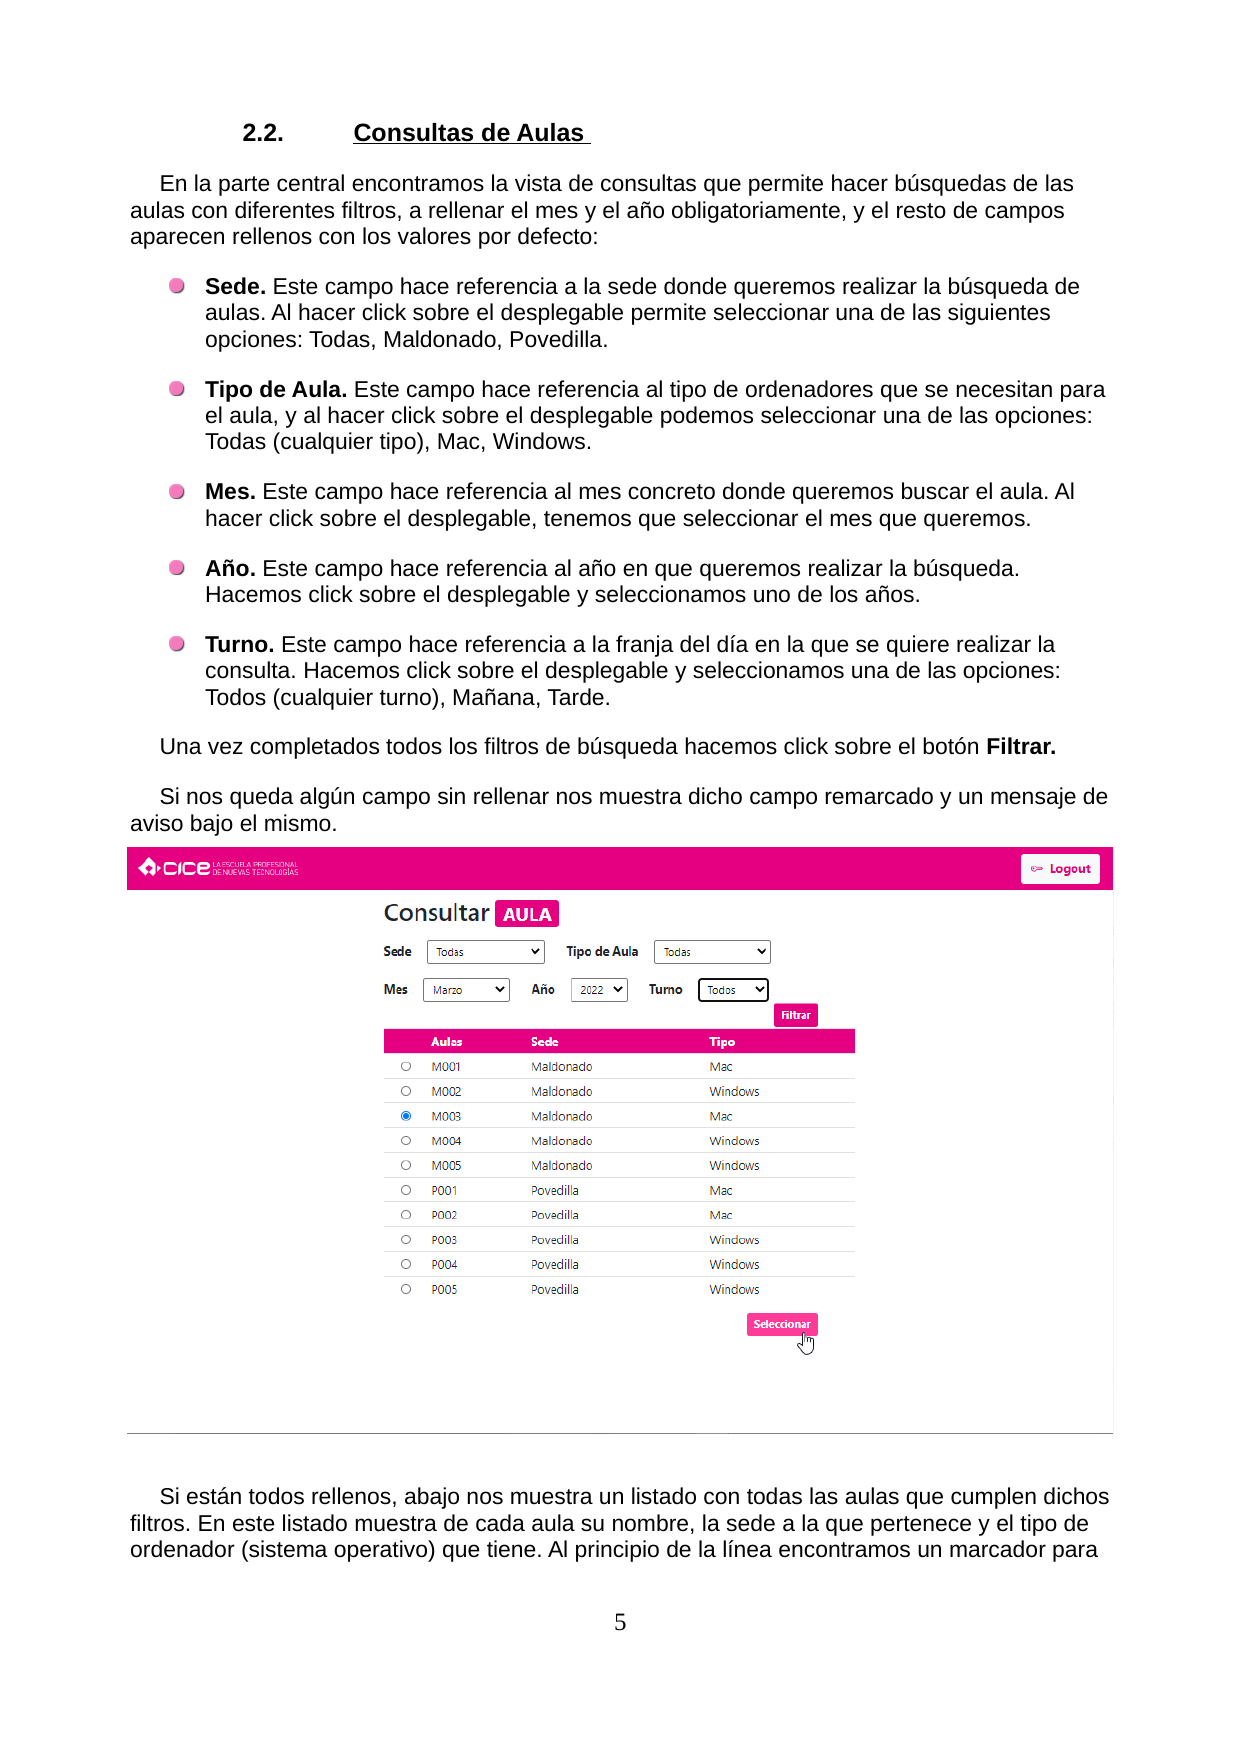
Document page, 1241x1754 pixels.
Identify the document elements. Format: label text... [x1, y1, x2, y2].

picture [168, 380, 186, 397]
picture [168, 559, 186, 576]
picture [168, 635, 186, 653]
list Sede. Este campo hace referencia a la sede donde queremos realizar la búsqueda de aulas. Al hacer click sobre el desplegable permite seleccionar una de las siguientes opciones: Todas, Maldonado, Povedilla. [167, 273, 1122, 352]
text Una vez completados todos los filtros de búsqueda hacemos click sobre el botón Filtrar. [130, 733, 1116, 760]
picture [127, 847, 1114, 1434]
list Año. Este campo hace referencia al año en que queremos realizar la búsqueda. Hacemos click sobre el desplegable y seleccionamos uno de los años. [167, 554, 1122, 607]
list Turno. Este campo hace referencia a la franja del día en la que se quiere realizar la consulta. Hacemos click sobre el desplegable y seleccionamos una de las opciones: Todos (cualquier turno), Mañana, Tarde. [167, 631, 1122, 710]
text En la parte central encontramos la vista de consultas que permite hacer búsquedas de las aulas con diferentes filtros, a rellenar el mes y el año obligatoriamente, y el resto de campos aparecen rellenos con los valores por defecto: [130, 170, 1116, 249]
list Consultas de Aulas [242, 118, 1122, 147]
list Tipo de Aula. Este campo hace referencia al tipo de ordenadores que se necesitan para el aula, y al hacer click sobre el desplegable podemos seleccionar una de las opciones: Todas (cualquier tipo), Mac, Windows. [167, 376, 1122, 455]
picture [168, 277, 186, 295]
list Mes. Este campo hace referencia al mes concreto donde queremos buscar el aula. Al hacer click sobre el desplegable, tenemos que seleccionar el mes que queremos. [167, 478, 1122, 531]
picture [168, 483, 186, 500]
text Si nos queda algún campo sin rellenar nos muestra dicho campo remarcado y un mensaje de aviso bajo el mismo. [130, 783, 1116, 836]
text Si están todos rellenos, abajo nos muestra un listado con todas las aulas que cumplen dichos filtros. En este listado muestra de cada aula su nombre, la sede a la que pertenece y el tipo de ordenador (sistema operativo) que tiene. Al principio de la línea encontramos un marcador para [130, 1483, 1116, 1562]
